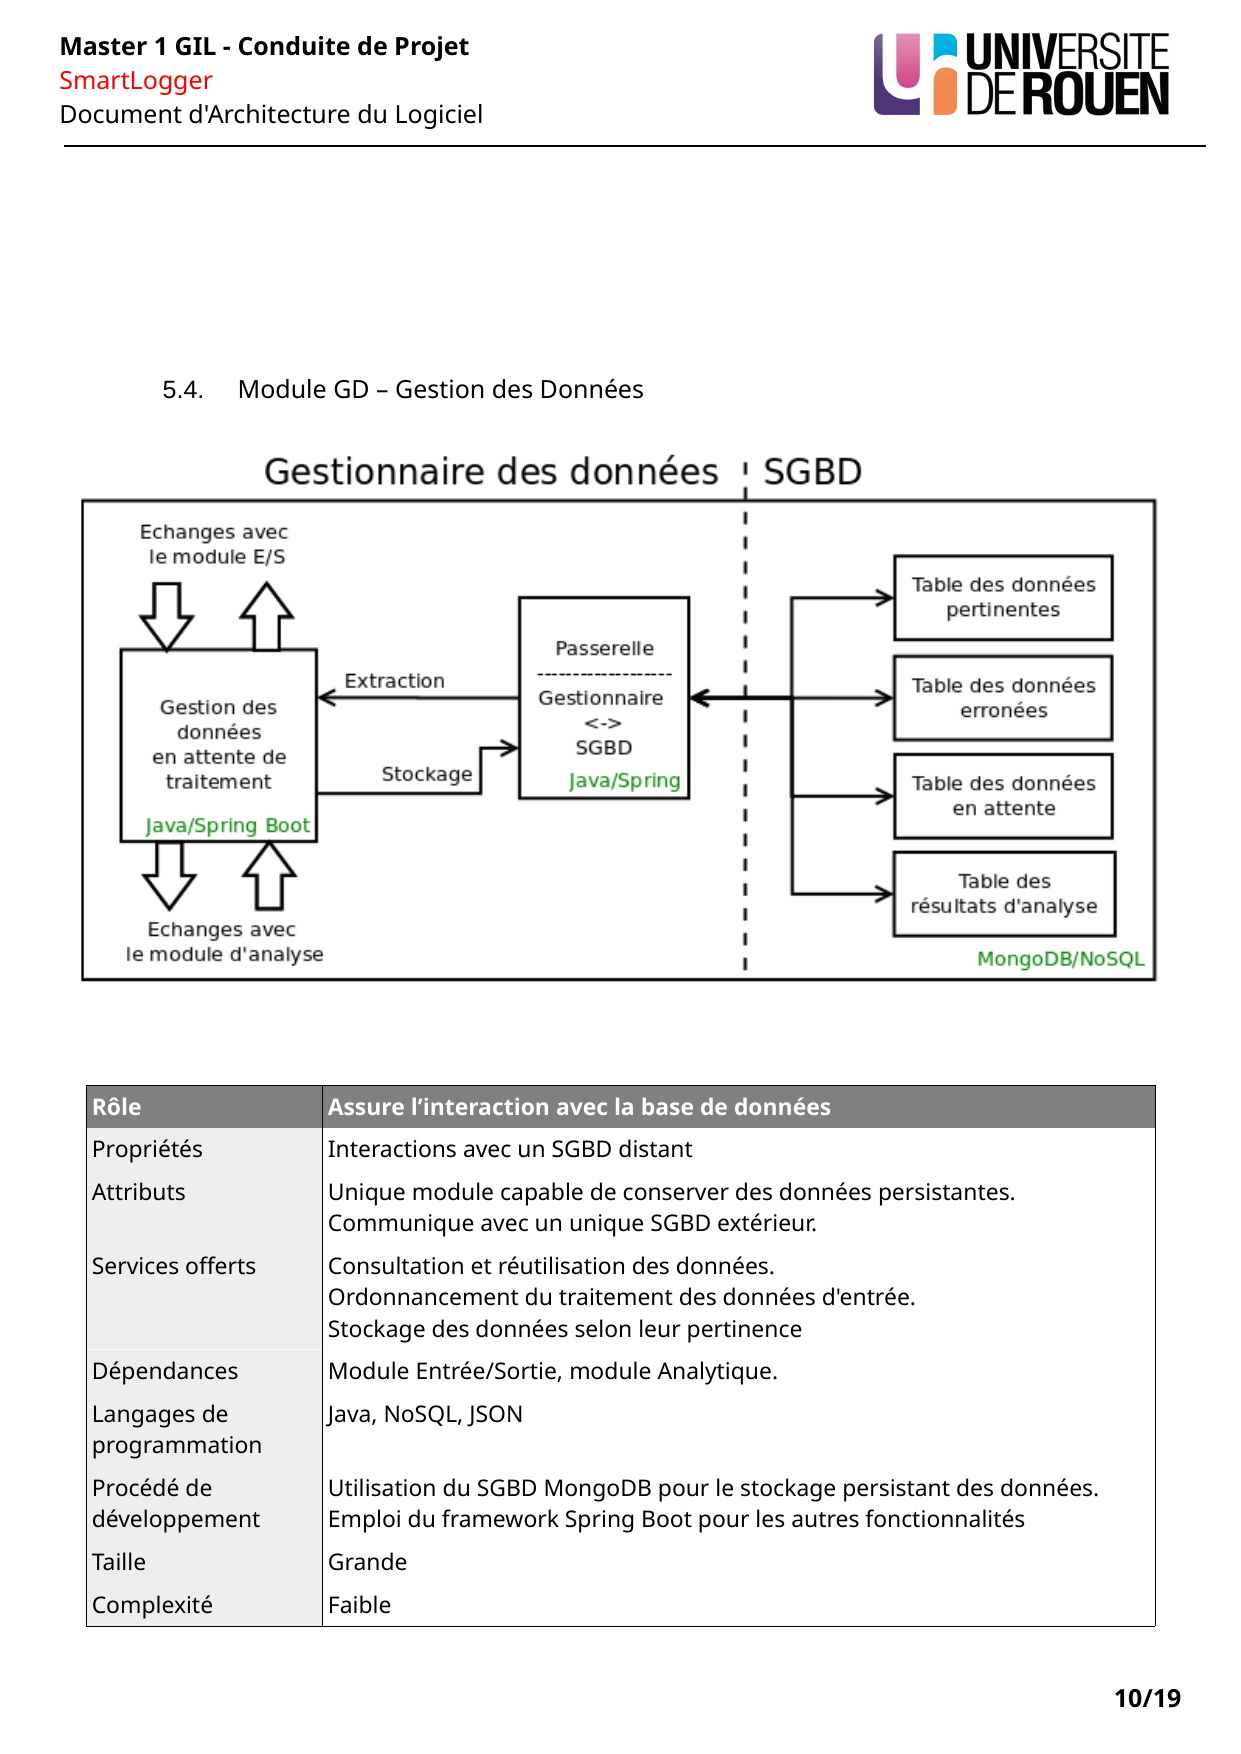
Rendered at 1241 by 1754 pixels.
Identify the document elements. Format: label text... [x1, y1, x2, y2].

picture [81, 452, 1159, 983]
picture [872, 32, 1170, 118]
table_cell Consultation et réutilisation des données. Ordonnancement du traitement des données d'entrée. Stockage des données selon leur pertinence [323, 1244, 1155, 1349]
table_cell Faible [323, 1583, 1155, 1626]
table_cell Procédé de développement [87, 1466, 322, 1540]
table_cell Grande [323, 1540, 1155, 1583]
table_cell Unique module capable de conserver des données persistantes. Communique avec un unique SGBD extérieur. [323, 1170, 1155, 1244]
table_cell Taille [87, 1540, 322, 1583]
table_cell Complexité [87, 1583, 322, 1626]
table_cell Utilisation du SGBD MongoDB pour le stockage persistant des données. Emploi du framework Spring Boot pour les autres fonctionnalités [323, 1466, 1155, 1540]
table_header Assure l’interaction avec la base de données [323, 1086, 1155, 1128]
table_cell Attributs [87, 1170, 322, 1244]
table_cell Langages de programmation [87, 1392, 322, 1466]
table_cell Propriétés [87, 1128, 322, 1170]
subtitle Module GD – Gestion des Données [162, 372, 1181, 406]
table_cell Services offerts [87, 1244, 322, 1349]
table_cell Interactions avec un SGBD distant [323, 1128, 1155, 1170]
table_cell Module Entrée/Sortie, module Analytique. [323, 1350, 1155, 1392]
table_cell Java, NoSQL, JSON [323, 1392, 1155, 1466]
table_header Rôle [87, 1086, 322, 1128]
table_cell Dépendances [87, 1350, 322, 1392]
